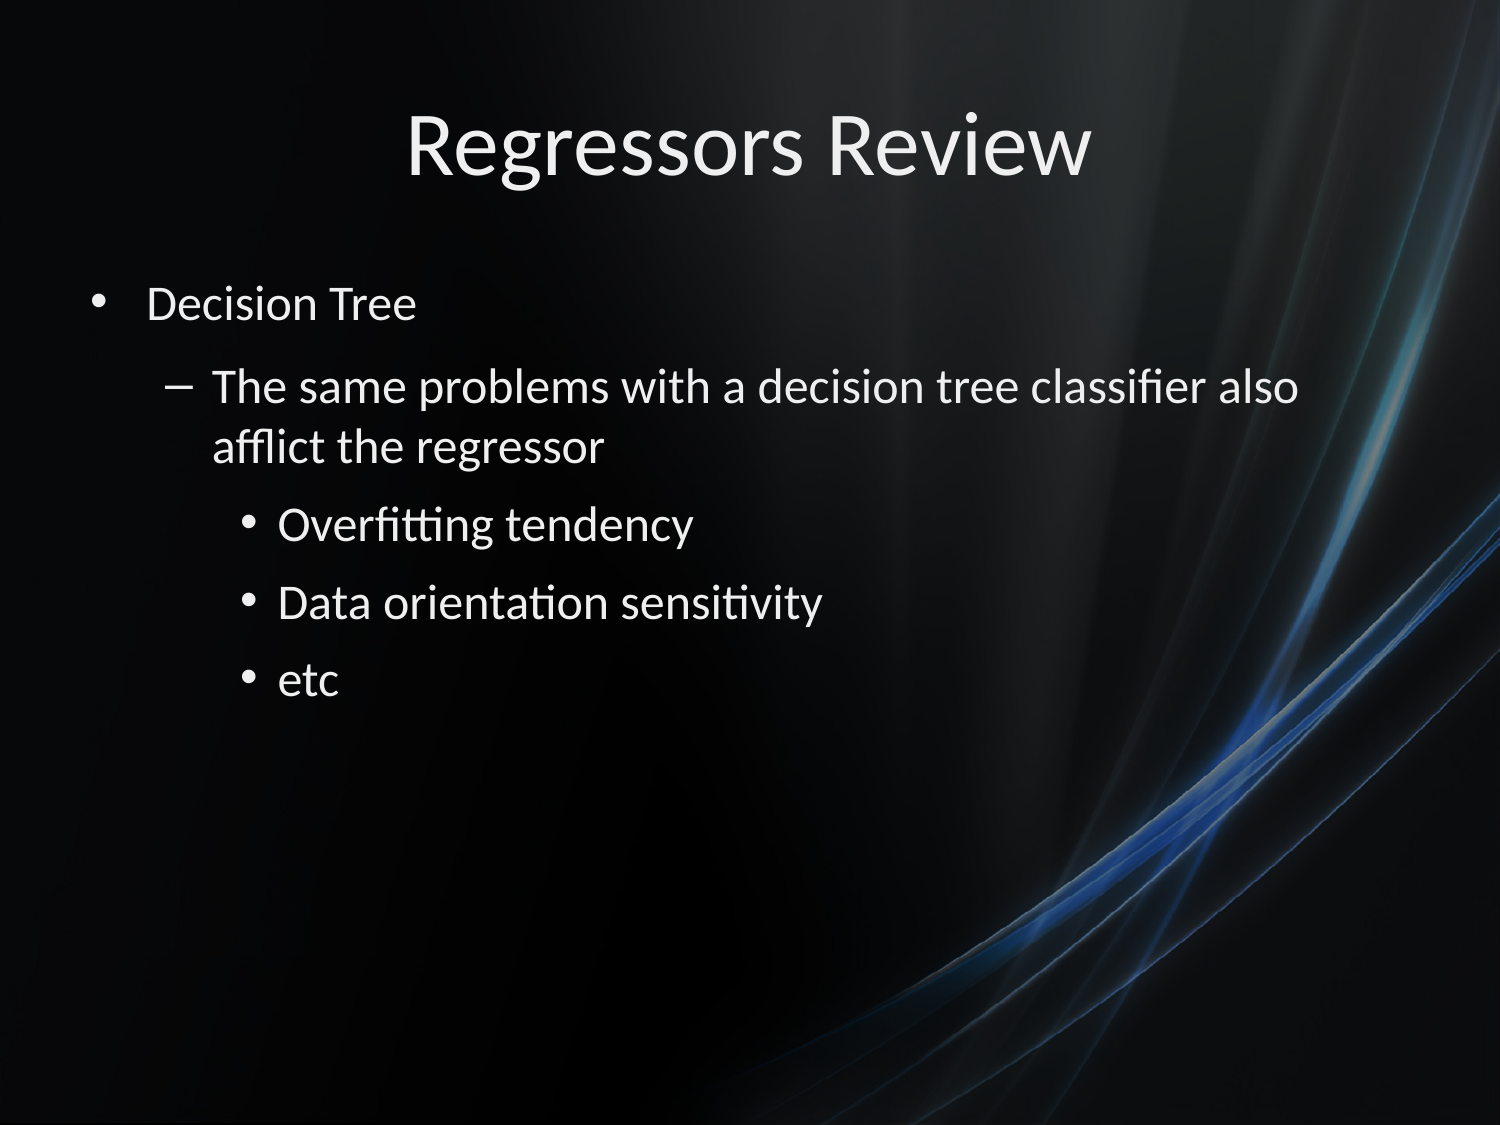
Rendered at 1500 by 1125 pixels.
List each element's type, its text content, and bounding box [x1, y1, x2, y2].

list Decision Tree The same problems with a decision tree classifier also afflict the regressor Overfitting tendency Data orientation sensitivity etc [75, 262, 1425, 1005]
title Regressors Review [75, 45, 1425, 233]
picture [0, 0, 1500, 1125]
